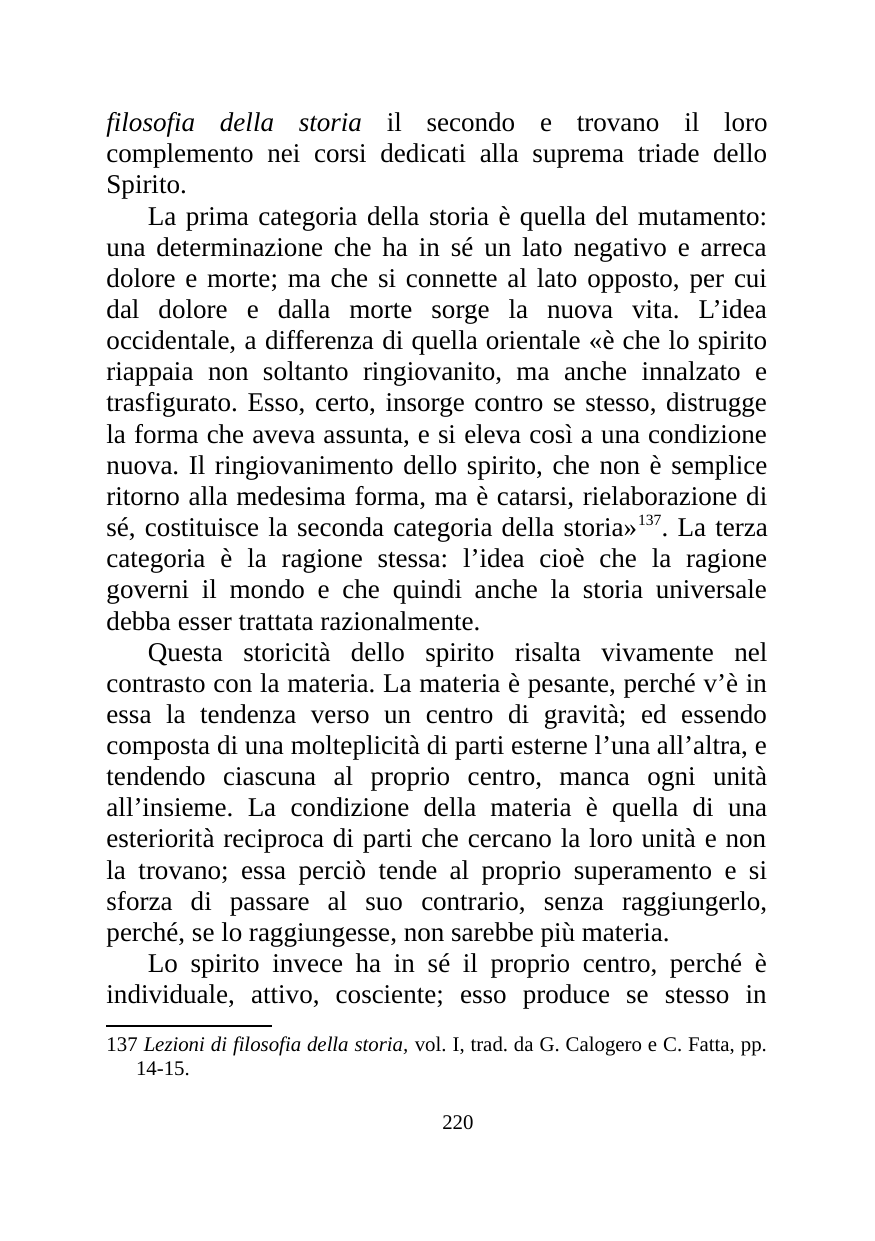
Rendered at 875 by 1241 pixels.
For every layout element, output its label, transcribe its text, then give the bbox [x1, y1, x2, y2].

text La prima categoria della storia è quella del mutamento: una determinazione che ha in sé un lato negativo e arreca dolore e morte; ma che si connette al lato opposto, per cui dal dolore e dalla morte sorge la nuova vita. L’idea occidentale, a differenza di quella orientale «è che lo spirito riappaia non soltanto ringiovanito, ma anche innalzato e trasfigurato. Esso, certo, insorge contro se stesso, distrugge la forma che aveva assunta, e si eleva così a una condizione nuova. Il ringiovanimento dello spirito, che non è semplice ritorno alla medesima forma, ma è catarsi, rielaborazione di sé, costituisce la seconda categoria della storia». La terza categoria è la ragione stessa: l’idea cioè che la ragione governi il mondo e che quindi anche la storia universale debba esser trattata razionalmente. [106, 200, 768, 636]
text Questa storicità dello spirito risalta vivamente nel contrasto con la materia. La materia è pesante, perché v’è in essa la tendenza verso un centro di gravità; ed essendo composta di una molteplicità di parti esterne l’una all’altra, e tendendo ciascuna al proprio centro, manca ogni unità all’insieme. La condizione della materia è quella di una esteriorità reciproca di parti che cercano la loro unità e non la trovano; essa perciò tende al proprio superamento e si sforza di passare al suo contrario, senza raggiungerlo, perché, se lo raggiungesse, non sarebbe più materia. [106, 636, 768, 947]
text filosofia della storia il secondo e trovano il loro complemento nei corsi dedicati alla suprema triade dello Spirito. [106, 106, 768, 200]
text Lezioni di filosofia della storia, vol. I, trad. da G. Calogero e C. Fatta, pp. 14-15. [106, 1032, 768, 1080]
text Lo spirito invece ha in sé il proprio centro, perché è individuale, attivo, cosciente; esso produce se stesso in [106, 947, 768, 1009]
